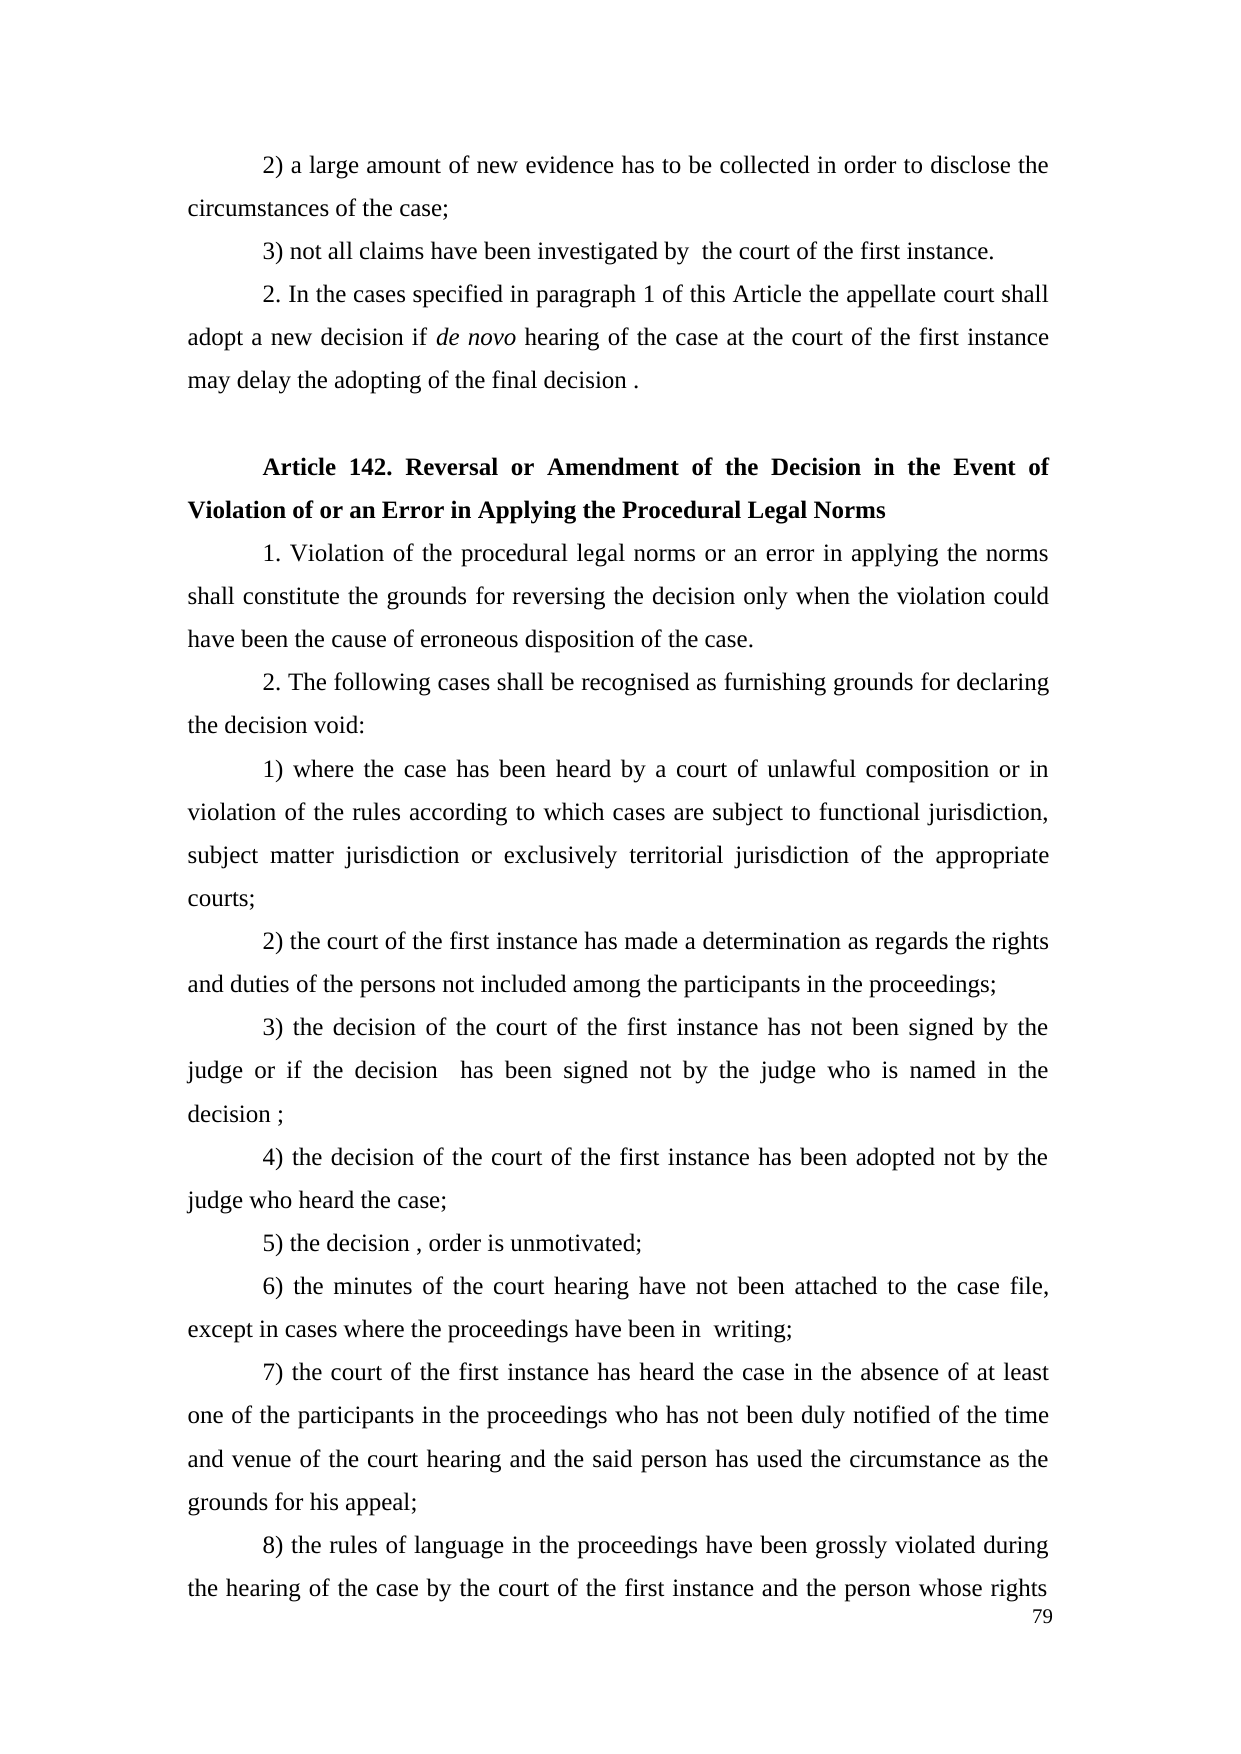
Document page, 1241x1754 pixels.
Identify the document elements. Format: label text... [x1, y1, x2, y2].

text 3) the decision of the court of the first instance has not been signed by the judge or if the decision has been signed not by the judge who is named in the decision ; [187, 1012, 1050, 1127]
text 2) the court of the first instance has made a determination as regards the rights and duties of the persons not included among the participants in the proceedings; [187, 926, 1050, 998]
text 4) the decision of the court of the first instance has been adopted not by the judge who heard the case; [187, 1142, 1050, 1214]
text 3) not all claims have been investigated by the court of the first instance. [187, 236, 1050, 265]
text 2) a large amount of new evidence has to be collected in order to disclose the circumstances of the case; [187, 150, 1050, 222]
text 7) the court of the first instance has heard the case in the absence of at least one of the participants in the proceedings who has not been duly notified of the time and venue of the court hearing and the said person has used the circumstance as the grounds for his appeal; [187, 1357, 1050, 1516]
text Article 142. Reversal or Amendment of the Decision in the Event of Violation of or an Error in Applying the Procedural Legal Norms [187, 452, 1050, 524]
text 2. In the cases specified in paragraph 1 of this Article the appellate court shall adopt a new decision if de novo hearing of the case at the court of the first instance may delay the adopting of the final decision . [187, 279, 1050, 394]
text 2. The following cases shall be recognised as furnishing grounds for declaring the decision void: [187, 667, 1050, 739]
text 5) the decision , order is unmotivated; [187, 1228, 1050, 1257]
text 1) where the case has been heard by a court of unlawful composition or in violation of the rules according to which cases are subject to functional jurisdiction, subject matter jurisdiction or exclusively territorial jurisdiction of the appropriate courts; [187, 754, 1050, 912]
text 6) the minutes of the court hearing have not been attached to the case file, except in cases where the proceedings have been in writing; [187, 1271, 1050, 1343]
text 1. Violation of the procedural legal norms or an error in applying the norms shall constitute the grounds for reversing the decision only when the violation could have been the cause of erroneous disposition of the case. [187, 538, 1050, 653]
text 8) the rules of language in the proceedings have been grossly violated during the hearing of the case by the court of the first instance and the person whose rights [187, 1530, 1050, 1602]
